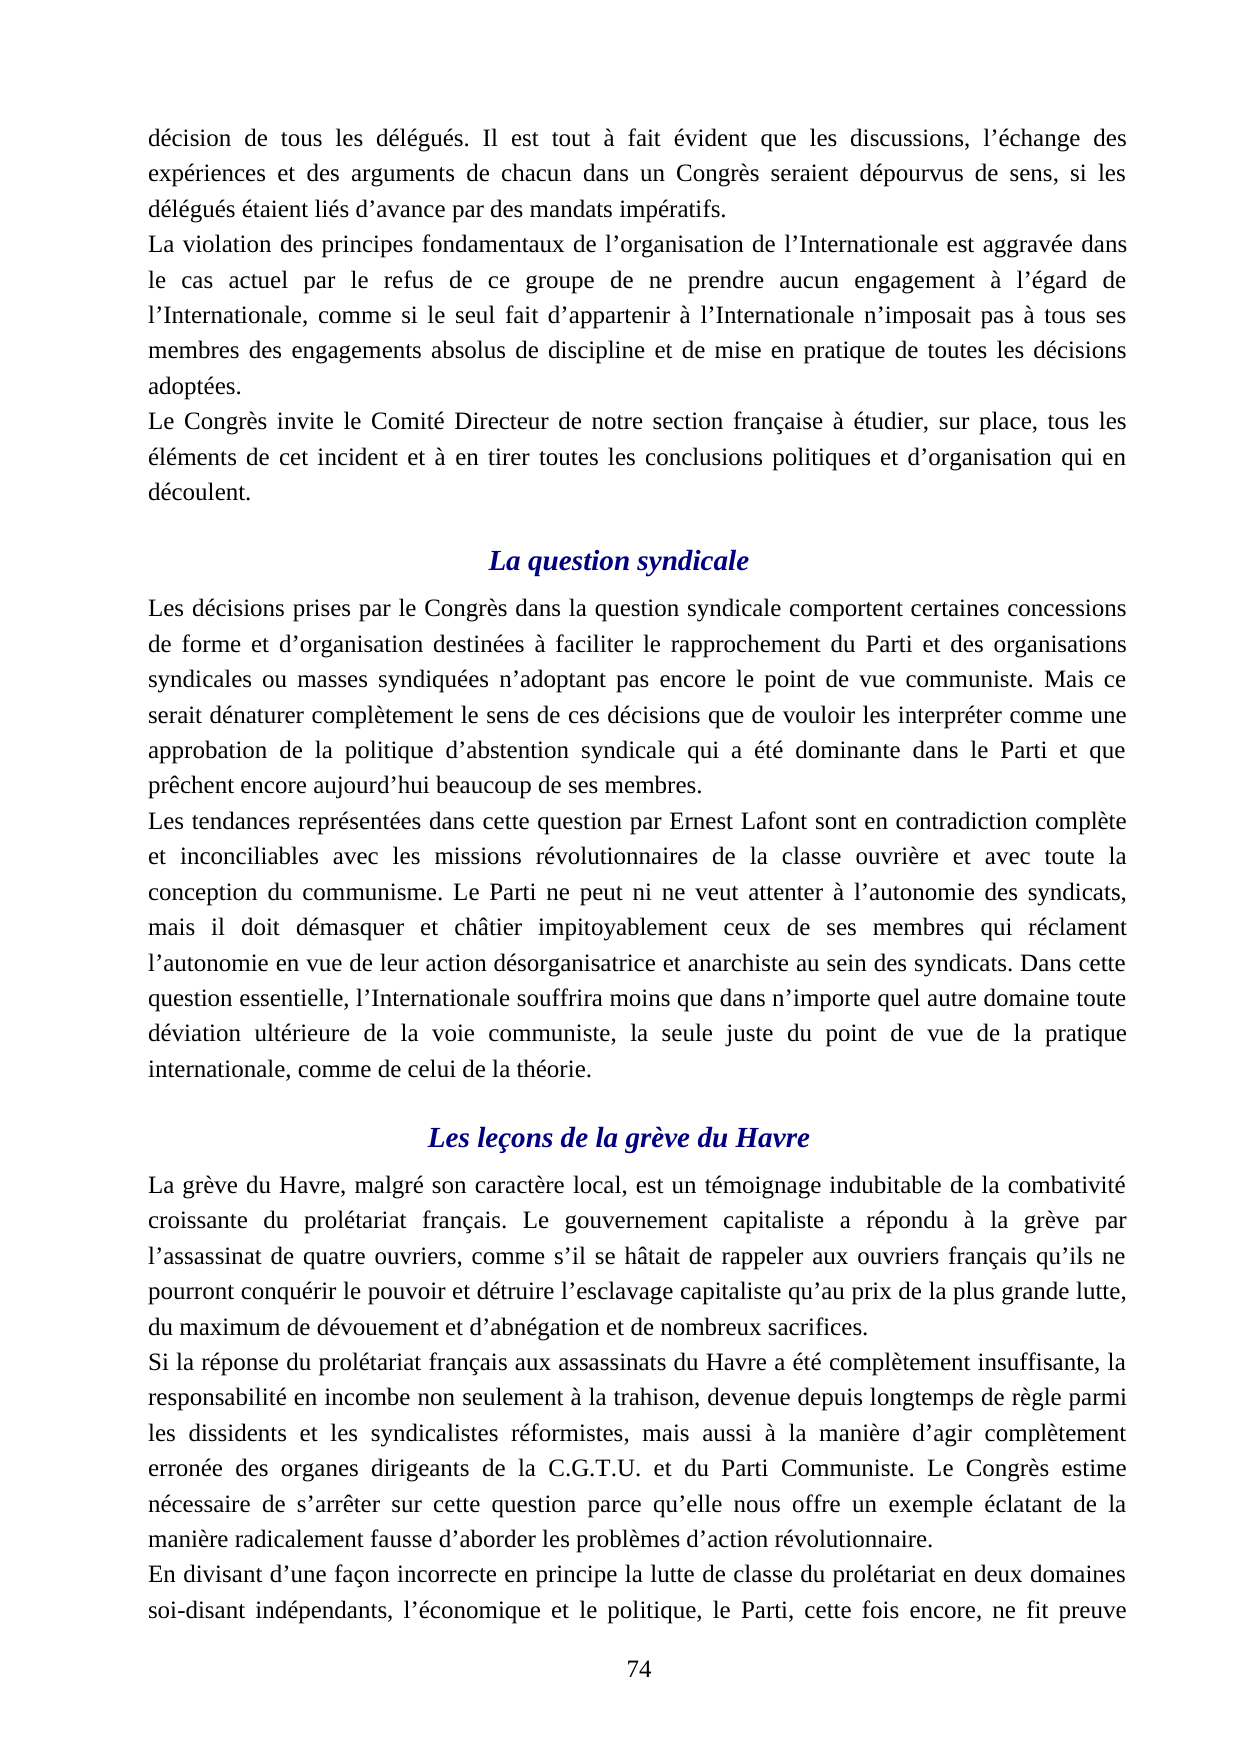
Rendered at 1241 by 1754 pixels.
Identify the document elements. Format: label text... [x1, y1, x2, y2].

text Les leçons de la grève du Havre [112, 1120, 1128, 1153]
text décision de tous les délégués. Il est tout à fait évident que les discussions, l’échange des expériences et des arguments de chacun dans un Congrès seraient dépourvus de sens, si les délégués étaient liés d’avance par des mandats impératifs. [148, 118, 1128, 224]
text Les décisions prises par le Congrès dans la question syndicale comportent certaines concessions de forme et d’organisation destinées à faciliter le rapprochement du Parti et des organisations syndicales ou masses syndiquées n’adoptant pas encore le point de vue communiste. Mais ce serait dénaturer complètement le sens de ces décisions que de vouloir les interpréter comme une approbation de la politique d’abstention syndicale qui a été dominante dans le Parti et que prêchent encore aujourd’hui beaucoup de ses membres. [148, 588, 1128, 801]
text Si la réponse du prolétariat français aux assassinats du Havre a été complètement insuffisante, la responsabilité en incombe non seulement à la trahison, devenue depuis longtemps de règle parmi les dissidents et les syndicalistes réformistes, mais aussi à la manière d’agir complètement erronée des organes dirigeants de la C.G.T.U. et du Parti Communiste. Le Congrès estime nécessaire de s’arrêter sur cette question parce qu’elle nous offre un exemple éclatant de la manière radicalement fausse d’aborder les problèmes d’action révolutionnaire. [148, 1342, 1128, 1554]
text La grève du Havre, malgré son caractère local, est un témoignage indubitable de la combativité croissante du prolétariat français. Le gouvernement capitaliste a répondu à la grève par l’assassinat de quatre ouvriers, comme s’il se hâtait de rappeler aux ouvriers français qu’ils ne pourront conquérir le pouvoir et détruire l’esclavage capitaliste qu’au prix de la plus grande lutte, du maximum de dévouement et d’abnégation et de nombreux sacrifices. [148, 1165, 1128, 1342]
text Le Congrès invite le Comité Directeur de notre section française à étudier, sur place, tous les éléments de cet incident et à en tirer toutes les conclusions politiques et d’organisation qui en découlent. [148, 401, 1128, 508]
text La question syndicale [112, 543, 1128, 577]
text Les tendances représentées dans cette question par Ernest Lafont sont en contradiction complète et inconciliables avec les missions révolutionnaires de la classe ouvrière et avec toute la conception du communisme. Le Parti ne peut ni ne veut attenter à l’autonomie des syndicats, mais il doit démasquer et châtier impitoyablement ceux de ses membres qui réclament l’autonomie en vue de leur action désorganisatrice et anarchiste au sein des syndicats. Dans cette question essentielle, l’Internationale souffrira moins que dans n’importe quel autre domaine toute déviation ultérieure de la voie communiste, la seule juste du point de vue de la pratique internationale, comme de celui de la théorie. [148, 801, 1128, 1084]
text En divisant d’une façon incorrecte en principe la lutte de classe du prolétariat en deux domaines soi-disant indépendants, l’économique et le politique, le Parti, cette fois encore, ne fit preuve [148, 1554, 1128, 1625]
text La violation des principes fondamentaux de l’organisation de l’Internationale est aggravée dans le cas actuel par le refus de ce groupe de ne prendre aucun engagement à l’égard de l’Internationale, comme si le seul fait d’appartenir à l’Internationale n’imposait pas à tous ses membres des engagements absolus de discipline et de mise en pratique de toutes les décisions adoptées. [148, 224, 1128, 401]
